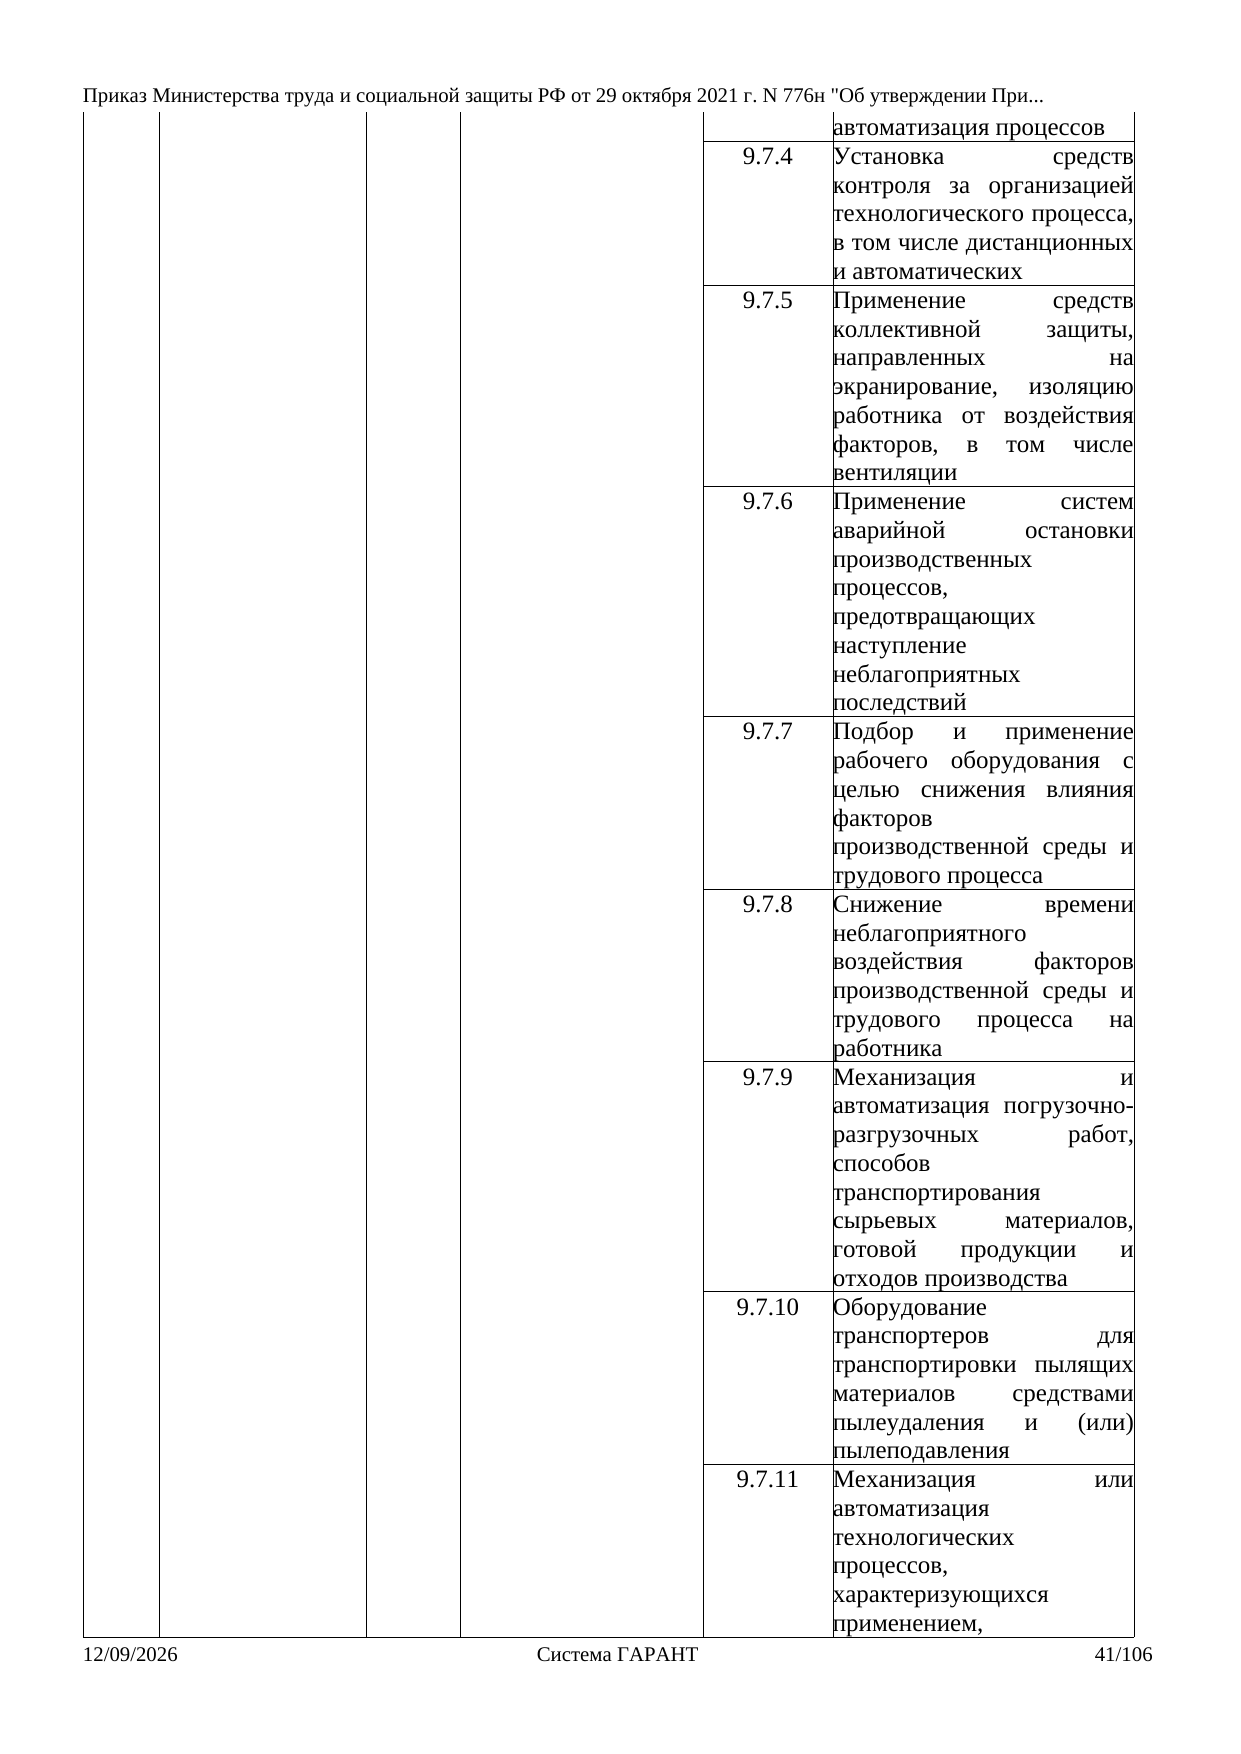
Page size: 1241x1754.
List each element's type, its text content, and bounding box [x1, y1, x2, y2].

table_cell 9.7.5 [704, 286, 833, 486]
table_cell 9.7.11 [704, 1465, 833, 1637]
table_cell Установка средств контроля за организацией технологического процесса, в том числе дистанционных и автоматических [834, 142, 1134, 285]
table_cell Подбор и применение рабочего оборудования с целью снижения влияния факторов производственной среды и трудового процесса [834, 717, 1134, 889]
table_cell Снижение времени неблагоприятного воздействия факторов производственной среды и трудового процесса на работника [834, 890, 1134, 1061]
table_cell [160, 112, 366, 1637]
table_cell 9.7.8 [704, 890, 833, 1061]
table_cell [84, 112, 159, 1637]
table_cell Механизация и автоматизация погрузочно-разгрузочных работ, способов транспортирования сырьевых материалов, готовой продукции и отходов производства [834, 1062, 1134, 1291]
table_cell автоматизация процессов [834, 112, 1134, 141]
table_cell [367, 112, 460, 1637]
table_cell [461, 112, 703, 1637]
table_cell 9.7.9 [704, 1062, 833, 1291]
table_cell Применение средств коллективной защиты, направленных на экранирование, изоляцию работника от воздействия факторов, в том числе вентиляции [834, 286, 1134, 486]
table_cell 9.7.7 [704, 717, 833, 889]
table_cell Механизация или автоматизация технологических процессов, характеризующихся применением, [834, 1465, 1134, 1637]
table_cell 9.7.10 [704, 1292, 833, 1464]
table_cell Оборудование транспортеров для транспортировки пылящих материалов средствами пылеудаления и (или) пылеподавления [834, 1292, 1134, 1464]
table_cell [704, 112, 833, 141]
table_cell 9.7.6 [704, 487, 833, 716]
table_cell Применение систем аварийной остановки производственных процессов, предотвращающих наступление неблагоприятных последствий [834, 487, 1134, 716]
table_cell 9.7.4 [704, 142, 833, 285]
